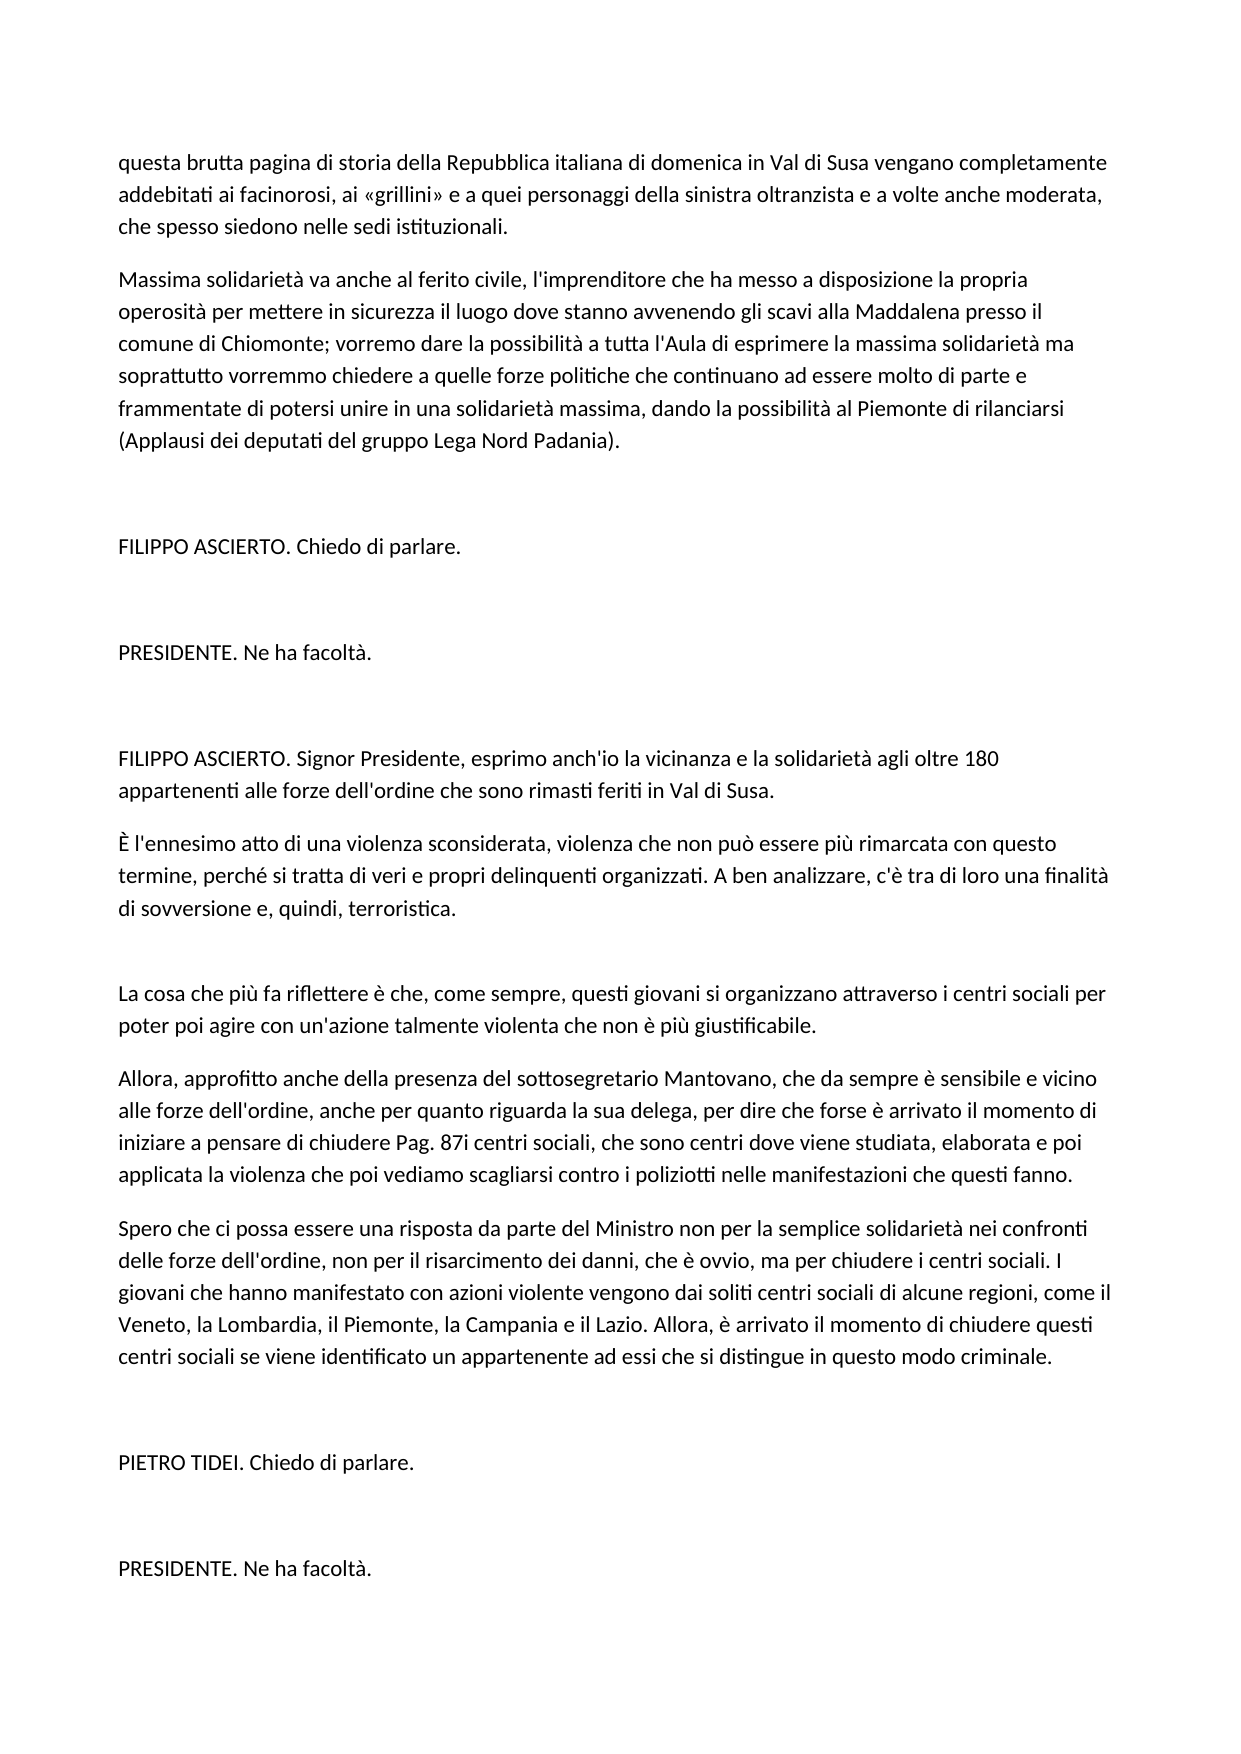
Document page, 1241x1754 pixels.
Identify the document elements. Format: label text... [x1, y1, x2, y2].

text FILIPPO ASCIERTO. Signor Presidente, esprimo anch'io la vicinanza e la solidarietà agli oltre 180 appartenenti alle forze dell'ordine che sono rimasti feriti in Val di Susa. [118, 744, 1122, 804]
text PIETRO TIDEI. Chiedo di parlare. [118, 1448, 1122, 1476]
text La cosa che più fa riflettere è che, come sempre, questi giovani si organizzano attraverso i centri sociali per poter poi agire con un'azione talmente violenta che non è più giustificabile. [118, 979, 1122, 1039]
text È l'ennesimo atto di una violenza sconsiderata, violenza che non può essere più rimarcata con questo termine, perché si tratta di veri e propri delinquenti organizzati. A ben analizzare, c'è tra di loro una finalità di sovversione e, quindi, terroristica. [118, 829, 1122, 954]
text Spero che ci possa essere una risposta da parte del Ministro non per la semplice solidarietà nei confronti delle forze dell'ordine, non per il risarcimento dei danni, che è ovvio, ma per chiudere i centri sociali. I giovani che hanno manifestato con azioni violente vengono dai soliti centri sociali di alcune regioni, come il Veneto, la Lombardia, il Piemonte, la Campania e il Lazio. Allora, è arrivato il momento di chiudere questi centri sociali se viene identificato un appartenente ad essi che si distingue in questo modo criminale. [118, 1214, 1122, 1370]
text Allora, approfitto anche della presenza del sottosegretario Mantovano, che da sempre è sensibile e vicino alle forze dell'ordine, anche per quanto riguarda la sua delega, per dire che forse è arrivato il momento di iniziare a pensare di chiudere Pag. 87i centri sociali, che sono centri dove viene studiata, elaborata e poi applicata la violenza che poi vediamo scagliarsi contro i poliziotti nelle manifestazioni che questi fanno. [118, 1064, 1122, 1189]
text PRESIDENTE. Ne ha facoltà. [118, 1554, 1122, 1582]
text questa brutta pagina di storia della Repubblica italiana di domenica in Val di Susa vengano completamente addebitati ai facinorosi, ai «grillini» e a quei personaggi della sinistra oltranzista e a volte anche moderata, che spesso siedono nelle sedi istituzionali. [118, 148, 1122, 240]
text Massima solidarietà va anche al ferito civile, l'imprenditore che ha messo a disposizione la propria operosità per mettere in sicurezza il luogo dove stanno avvenendo gli scavi alla Maddalena presso il comune di Chiomonte; vorremo dare la possibilità a tutta l'Aula di esprimere la massima solidarietà ma soprattutto vorremmo chiedere a quelle forze politiche che continuano ad essere molto di parte e frammentate di potersi unire in una solidarietà massima, dando la possibilità al Piemonte di rilanciarsi (Applausi dei deputati del gruppo Lega Nord Padania). [118, 265, 1122, 454]
text PRESIDENTE. Ne ha facoltà. [118, 638, 1122, 666]
text FILIPPO ASCIERTO. Chiedo di parlare. [118, 532, 1122, 560]
